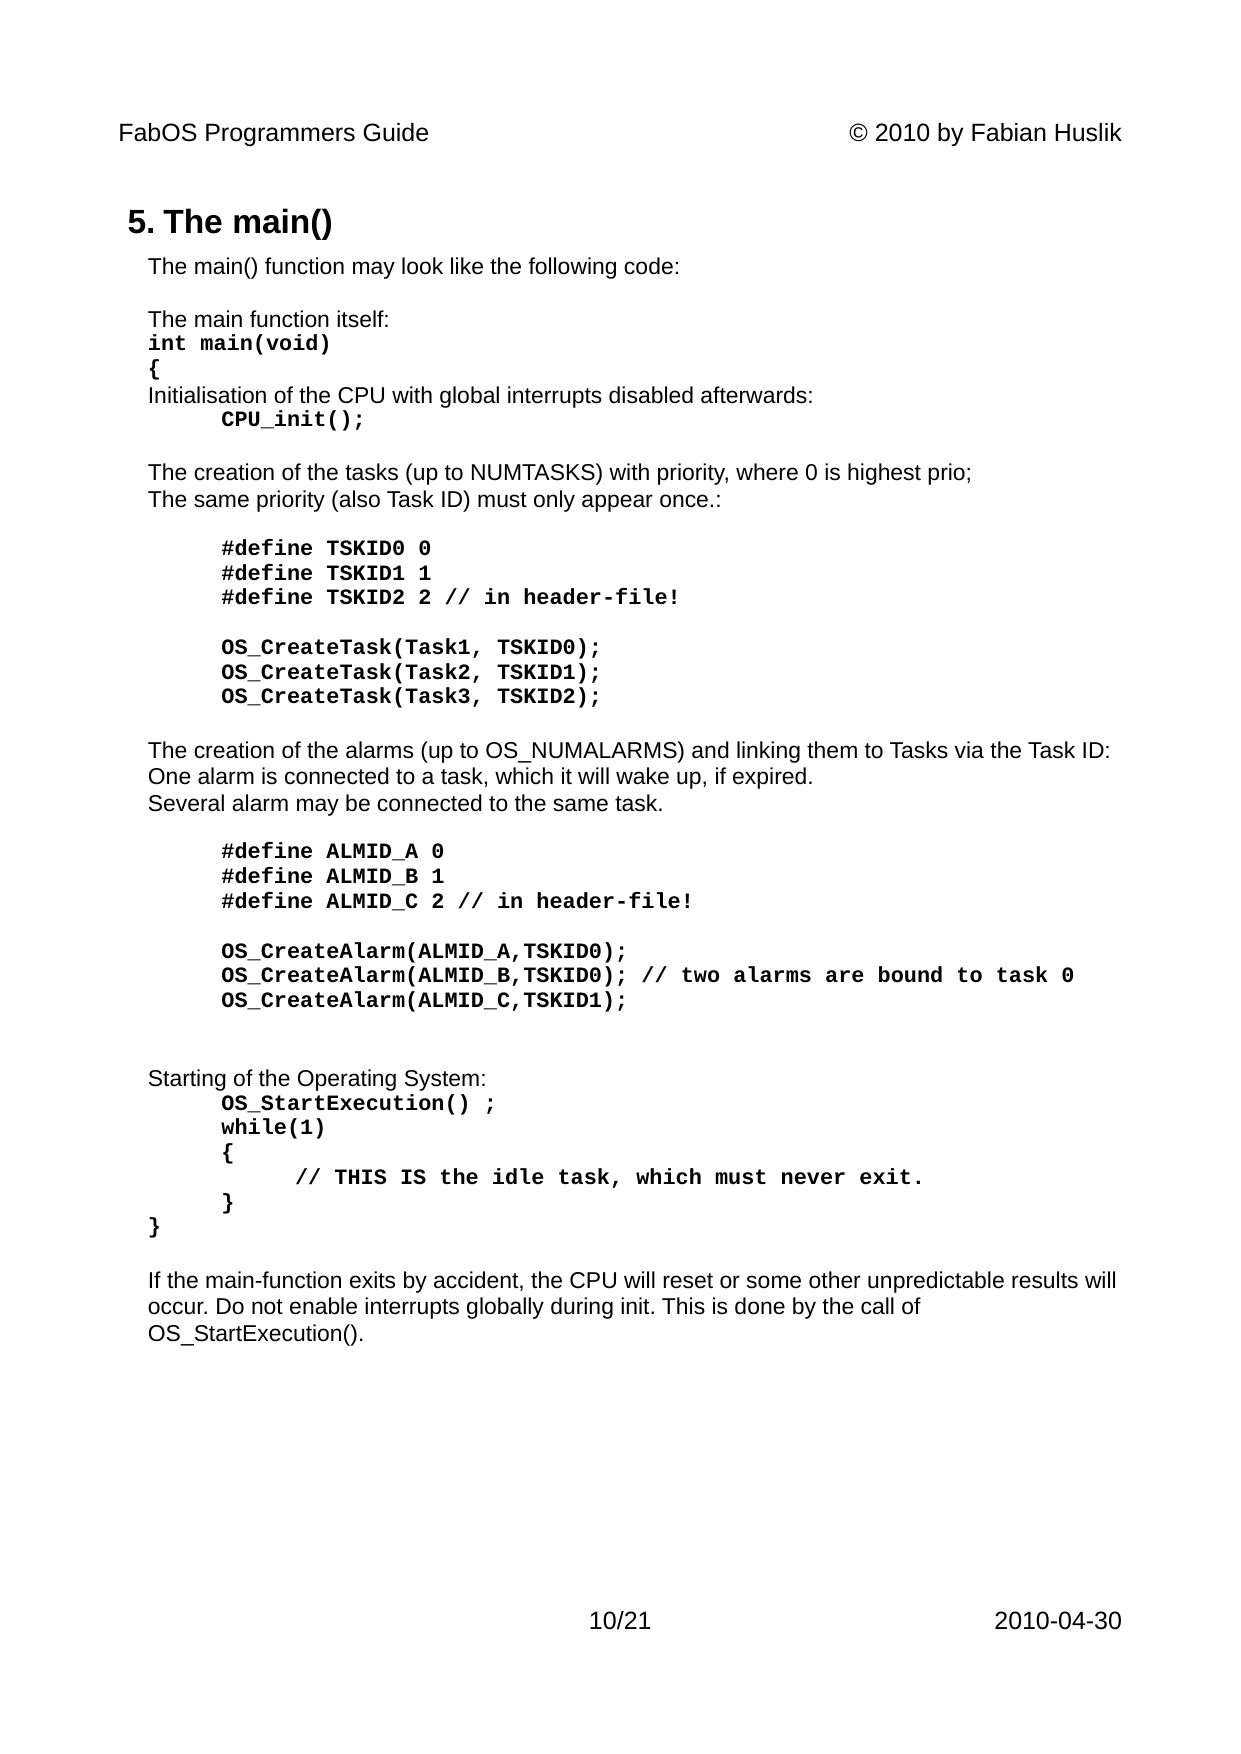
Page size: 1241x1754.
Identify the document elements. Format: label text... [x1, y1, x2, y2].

text { [148, 1141, 1122, 1166]
text OS_CreateAlarm(ALMID_C,TSKID1); [148, 989, 1122, 1014]
text OS_CreateTask(Task2, TSKID1); [148, 661, 1122, 686]
text The same priority (also Task ID) must only appear once.: [148, 486, 1122, 512]
text OS_CreateAlarm(ALMID_A,TSKID0); [148, 940, 1122, 964]
text } [148, 1191, 1122, 1216]
text The main function itself: [148, 306, 1122, 332]
text } [148, 1216, 1122, 1240]
text OS_StartExecution() ; [148, 1092, 1122, 1116]
text #define TSKID1 1 [148, 562, 1122, 586]
text #define ALMID_C 2 // in header-file! [148, 890, 1122, 915]
text #define TSKID0 0 [148, 537, 1122, 562]
text // THIS IS the idle task, which must never exit. [148, 1166, 1122, 1191]
text while(1) [148, 1116, 1122, 1141]
text Initialisation of the CPU with global interrupts disabled afterwards: [148, 382, 1122, 408]
text The main() function may look like the following code: [148, 253, 1122, 279]
text #define ALMID_B 1 [148, 865, 1122, 890]
text #define TSKID2 2 // in header-file! [148, 586, 1122, 611]
text Starting of the Operating System: [148, 1065, 1122, 1092]
text OS_CreateTask(Task1, TSKID0); [148, 636, 1122, 661]
subtitle The main() [118, 202, 1122, 241]
text The creation of the tasks (up to NUMTASKS) with priority, where 0 is highest prio; [148, 459, 1122, 486]
text Several alarm may be connected to the same task. [148, 789, 1122, 816]
text The creation of the alarms (up to OS_NUMALARMS) and linking them to Tasks via the Task ID: [148, 737, 1122, 763]
text int main(void) [148, 332, 1122, 357]
text #define ALMID_A 0 [148, 841, 1122, 865]
text If the main-function exits by accident, the CPU will reset or some other unpredictable results will occur. Do not enable interrupts globally during init. This is done by the call of OS_StartExecution(). [148, 1267, 1122, 1346]
text { [148, 357, 1122, 382]
text OS_CreateTask(Task3, TSKID2); [148, 686, 1122, 710]
text One alarm is connected to a task, which it will wake up, if expired. [148, 763, 1122, 789]
text OS_CreateAlarm(ALMID_B,TSKID0); // two alarms are bound to task 0 [148, 964, 1122, 989]
text CPU_init(); [148, 408, 1122, 433]
